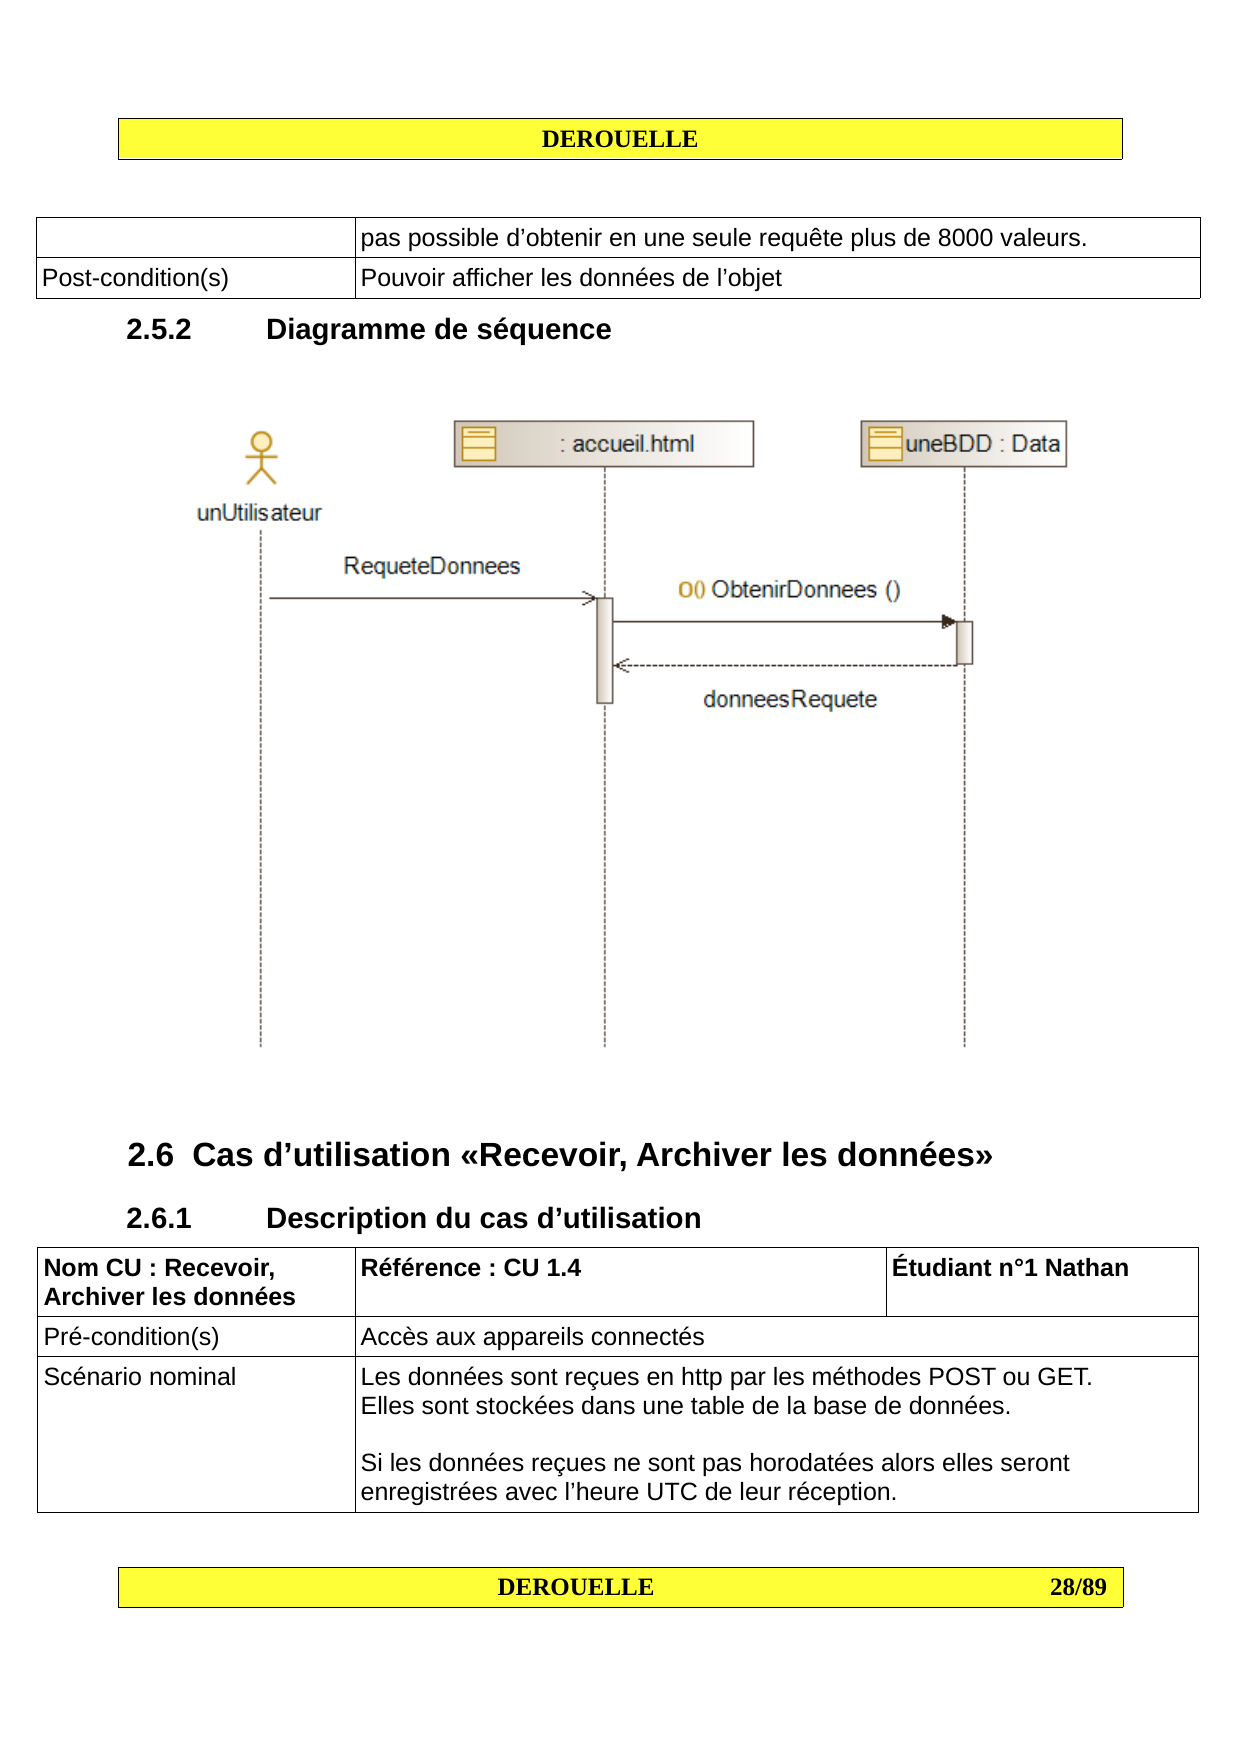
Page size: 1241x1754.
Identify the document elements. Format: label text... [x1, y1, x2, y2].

subtitle Description du cas d’utilisation [118, 1201, 1122, 1234]
subtitle Cas d’utilisation «Recevoir, Archiver les données» [118, 1135, 1122, 1173]
table_cell Pouvoir afficher les données de l’objet [356, 258, 1200, 297]
table_cell Les données sont reçues en http par les méthodes POST ou GET. Elles sont stockées dans une table de la base de données. Si les données reçues ne sont pas horodatées alors elles seront enregistrées avec l’heure UTC de leur réception. [356, 1357, 1198, 1512]
table_header Référence : CU 1.4 [356, 1248, 886, 1316]
table_cell Scénario nominal [38, 1357, 355, 1512]
picture [157, 406, 1083, 1063]
table_cell Post-condition(s) [37, 258, 355, 297]
table_cell Pré-condition(s) [38, 1317, 355, 1356]
subtitle Diagramme de séquence [118, 312, 1122, 346]
table_cell [37, 218, 355, 257]
table_cell Accès aux appareils connectés [356, 1317, 1198, 1356]
table_cell pas possible d’obtenir en une seule requête plus de 8000 valeurs. [356, 218, 1200, 257]
table_header Nom CU : Recevoir, Archiver les données [38, 1248, 355, 1316]
table_header Étudiant n°1 Nathan [887, 1248, 1198, 1316]
